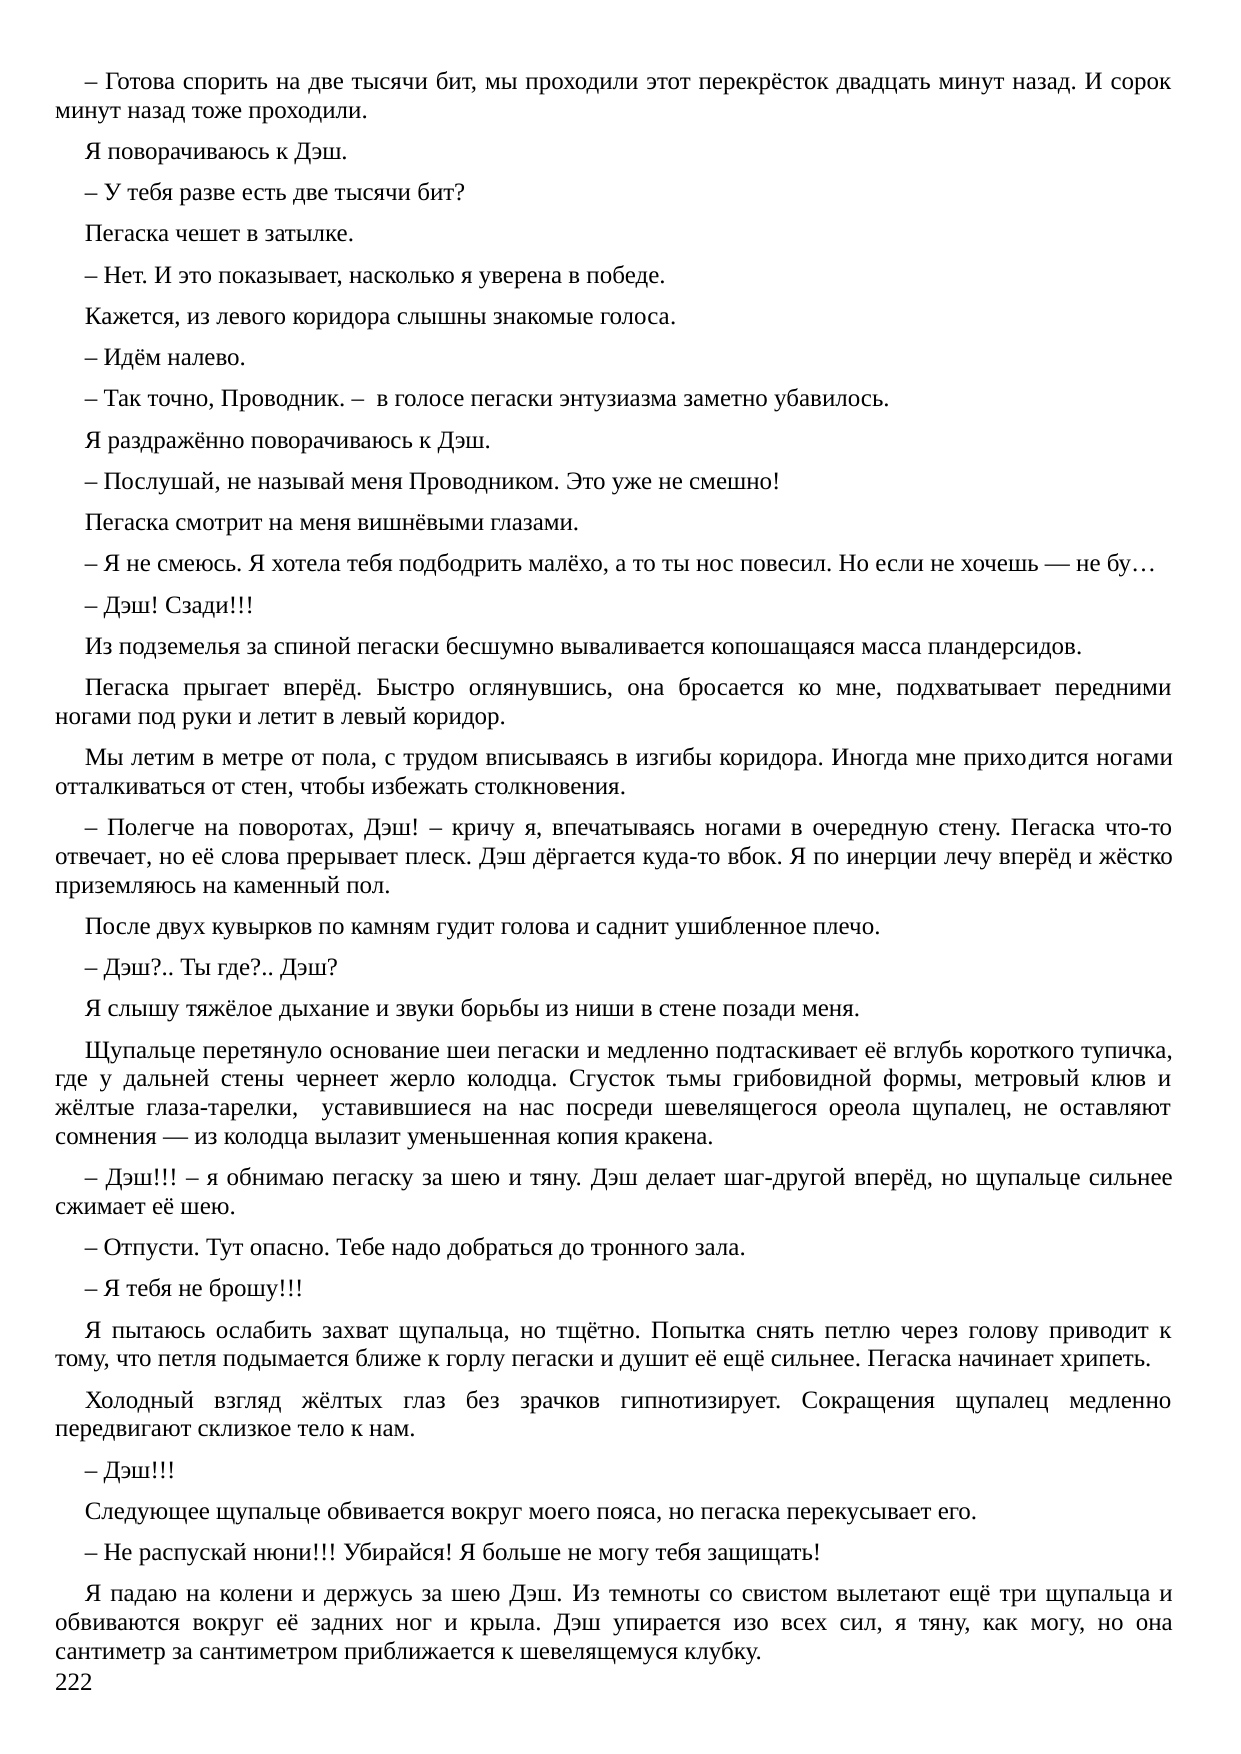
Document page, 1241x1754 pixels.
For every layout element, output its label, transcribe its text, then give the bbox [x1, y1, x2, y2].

text – Готова спорить на две тысячи бит, мы проходили этот перекрёсток двадцать минут назад. И сорок минут назад тоже проходили. [55, 66, 1173, 123]
text Пегаска прыгает вперёд. Быстро оглянувшись, она бросается ко мне, подхватывает передними ногами под руки и летит в левый коридор. [55, 672, 1173, 730]
text – Дэш!!! [55, 1455, 1173, 1483]
text – Дэш?.. Ты где?.. Дэш? [55, 952, 1173, 981]
text Я слышу тяжёлое дыхание и звуки борьбы из ниши в стене позади меня. [55, 993, 1173, 1022]
text – Дэш!!! – я обнимаю пегаску за шею и тяну. Дэш делает шаг-другой вперёд, но щупальце сильнее сжимает её шею. [55, 1162, 1173, 1220]
text Я поворачиваюсь к Дэш. [55, 136, 1173, 165]
text Я падаю на колени и держусь за шею Дэш. Из темноты со свистом вылетают ещё три щупальца и обвиваются вокруг её задних ног и крыла. Дэш упирается изо всех сил, я тяну, как могу, но она сантиметр за сантиметром приближается к шевелящемуся клубку. [55, 1578, 1173, 1665]
text Пегаска смотрит на меня вишнёвыми глазами. [55, 507, 1173, 536]
text Пегаска чешет в затылке. [55, 218, 1173, 247]
text Щупальце перетянуло основание шеи пегаски и медленно подтаскивает её вглубь короткого тупичка, где у дальней стены чернеет жерло колодца. Сгусток тьмы грибовидной формы, метровый клюв и жёлтые глаза-тарелки, уставившиеся на нас посреди шевелящегося ореола щупалец, не оставляют сомнения — из колодца вылазит уменьшенная копия кракена. [55, 1035, 1173, 1150]
text – Нет. И это показывает, насколько я уверена в победе. [55, 260, 1173, 288]
text Я пытаюсь ослабить захват щупальца, но тщётно. Попытка снять петлю через голову приводит к тому, что петля подымается ближе к горлу пегаски и душит её ещё сильнее. Пегаска начинает хрипеть. [55, 1315, 1173, 1372]
text – Идём налево. [55, 342, 1173, 371]
text После двух кувырков по камням гудит голова и саднит ушибленное плечо. [55, 911, 1173, 940]
text Следующее щупальце обвивается вокруг моего пояса, но пегаска перекусывает его. [55, 1496, 1173, 1525]
text – Послушай, не называй меня Проводником. Это уже не смешно! [55, 466, 1173, 495]
text Я раздражённо поворачиваюсь к Дэш. [55, 425, 1173, 453]
text – Отпусти. Тут опасно. Тебе надо добраться до тронного зала. [55, 1232, 1173, 1261]
text Мы летим в метре от пола, с трудом вписываясь в изгибы коридора. Иногда мне приходится ногами отталкиваться от стен, чтобы избежать столкновения. [55, 742, 1173, 800]
text – Так точно, Проводник. – в голосе пегаски энтузиазма заметно убавилось. [55, 383, 1173, 412]
text Из подземелья за спиной пегаски бесшумно вываливается копошащаяся масса пландерсидов. [55, 631, 1173, 660]
text Холодный взгляд жёлтых глаз без зрачков гипнотизирует. Сокращения щупалец медленно передвигают склизкое тело к нам. [55, 1385, 1173, 1442]
text Кажется, из левого коридора слышны знакомые голоса. [55, 301, 1173, 330]
text – Я тебя не брошу!!! [55, 1273, 1173, 1302]
text – Я не смеюсь. Я хотела тебя подбодрить малёхо, а то ты нос повесил. Но если не хочешь — не бу… [55, 548, 1173, 577]
text – Дэш! Сзади!!! [55, 590, 1173, 618]
text – У тебя разве есть две тысячи бит? [55, 177, 1173, 206]
text – Не распускай нюни!!! Убирайся! Я больше не могу тебя защищать! [55, 1537, 1173, 1566]
text – Полегче на поворотах, Дэш! – кричу я, впечатываясь ногами в очередную стену. Пегаска что-то отвечает, но её слова прерывает плеск. Дэш дёргается куда-то вбок. Я по инерции лечу вперёд и жёстко приземляюсь на каменный пол. [55, 812, 1173, 898]
